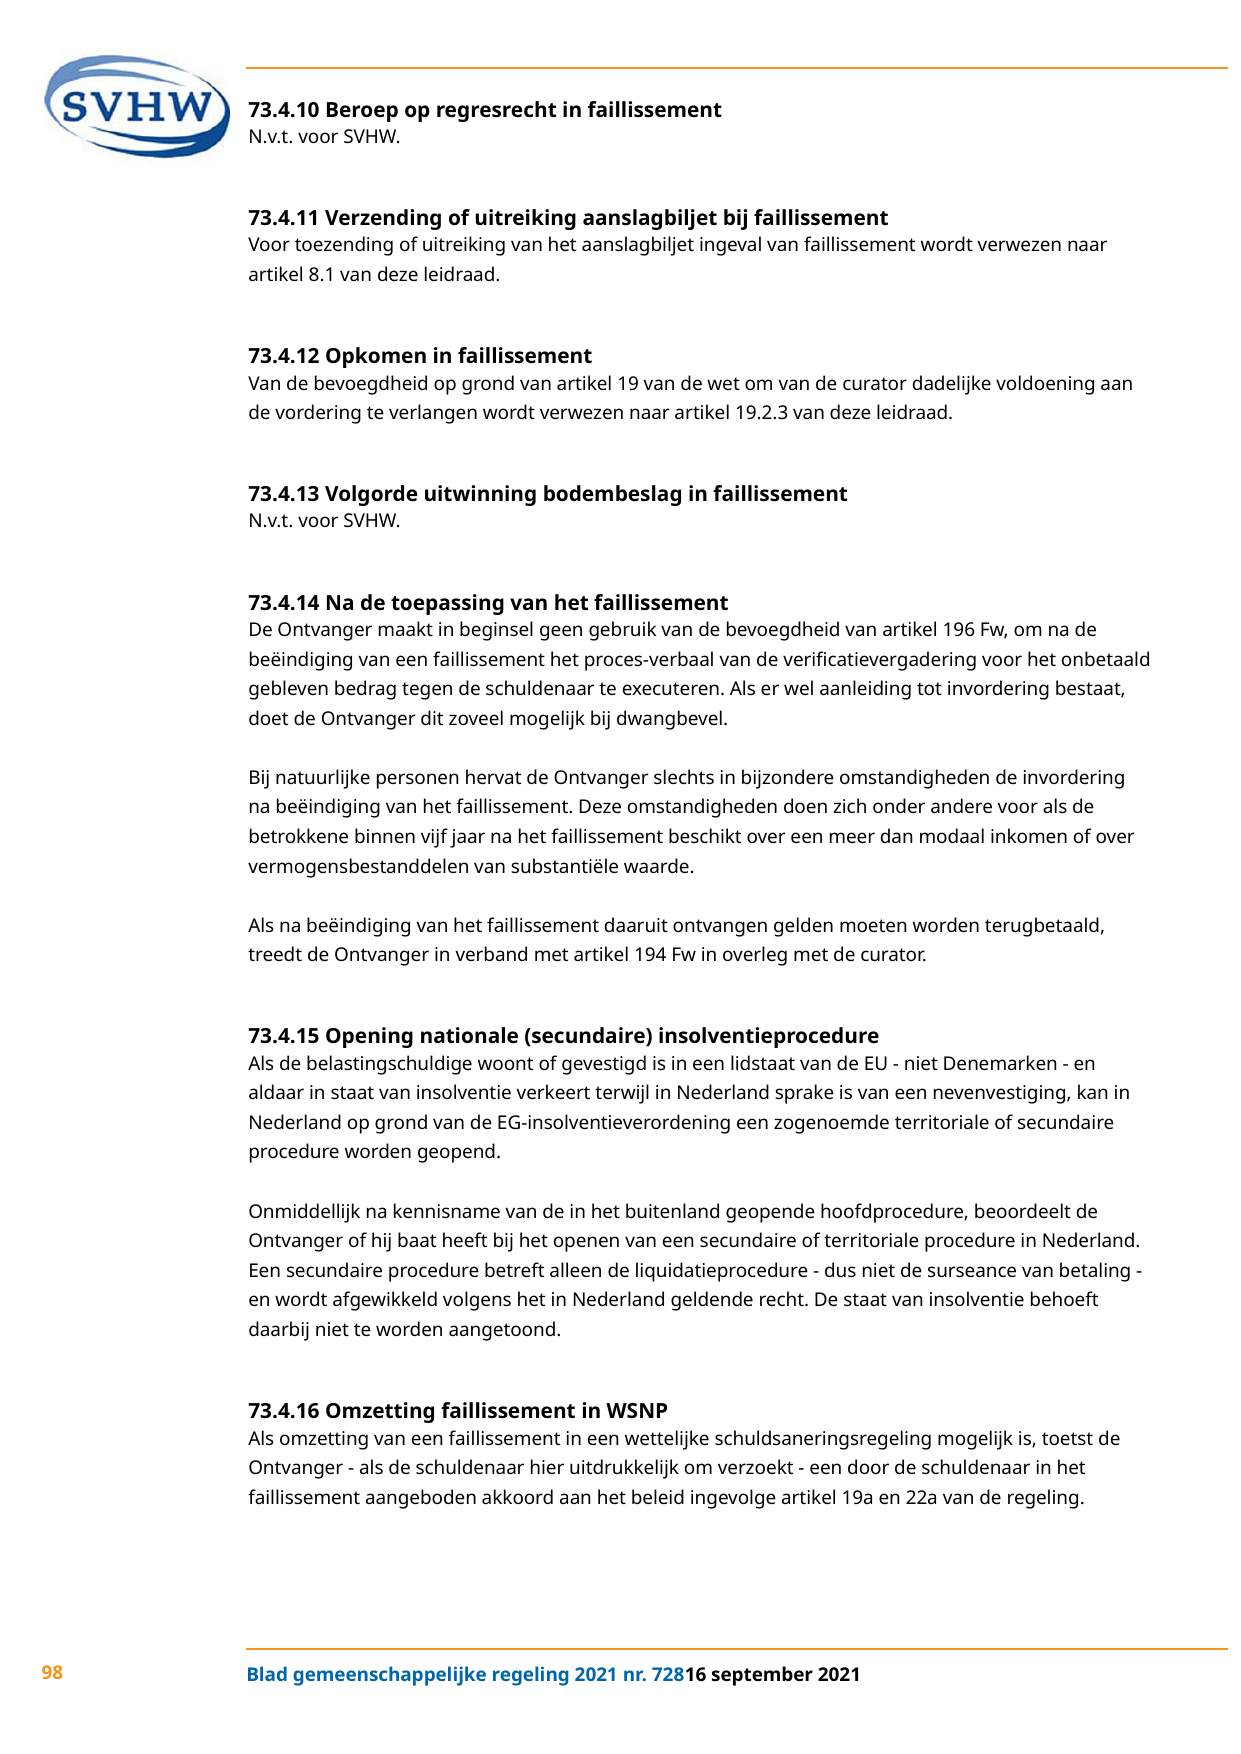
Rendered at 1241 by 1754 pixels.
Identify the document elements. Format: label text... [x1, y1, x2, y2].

text 73.4.10 Beroep op regresrecht in faillissement [248, 95, 1152, 123]
text Van de bevoegdheid op grond van artikel 19 van de wet om van de curator dadelijke voldoening aan de vordering te verlangen wordt verwezen naar artikel 19.2.3 van deze leidraad. [248, 370, 1152, 425]
text N.v.t. voor SVHW. [248, 123, 1152, 149]
text Bij natuurlijke personen hervat de Ontvanger slechts in bijzondere omstandigheden de invordering na beëindiging van het faillissement. Deze omstandigheden doen zich onder andere voor als de betrokkene binnen vijf jaar na het faillissement beschikt over een meer dan modaal inkomen of over vermogensbestanddelen van substantiële waarde. [248, 764, 1152, 878]
text 73.4.13 Volgorde uitwinning bodembeslag in faillissement [248, 479, 1152, 508]
text N.v.t. voor SVHW. [248, 508, 1152, 533]
text Voor toezending of uitreiking van het aanslagbiljet ingeval van faillissement wordt verwezen naar artikel 8.1 van deze leidraad. [248, 232, 1152, 287]
text Onmiddellijk na kennisname van de in het buitenland geopende hoofdprocedure, beoordeelt de Ontvanger of hij baat heeft bij het openen van een secundaire of territoriale procedure in Nederland. Een secundaire procedure betreft alleen de liquidatieprocedure - dus niet de surseance van betaling - en wordt afgewikkeld volgens het in Nederland geldende recht. De staat van insolventie behoeft daarbij niet te worden aangetoond. [248, 1198, 1152, 1342]
text De Ontvanger maakt in beginsel geen gebruik van de bevoegdheid van artikel 196 Fw, om na de beëindiging van een faillissement het proces-verbaal van de verificatievergadering voor het onbetaald gebleven bedrag tegen de schuldenaar te executeren. Als er wel aanleiding tot invordering bestaat, doet de Ontvanger dit zoveel mogelijk bij dwangbevel. [248, 616, 1152, 731]
text 73.4.14 Na de toepassing van het faillissement [248, 588, 1152, 616]
text Als na beëindiging van het faillissement daaruit ontvangen gelden moeten worden terugbetaald, treedt de Ontvanger in verband met artikel 194 Fw in overleg met de curator. [248, 912, 1152, 967]
text 73.4.16 Omzetting faillissement in WSNP [248, 1396, 1152, 1425]
text 73.4.12 Opkomen in faillissement [248, 341, 1152, 370]
picture [41, 47, 231, 172]
text Als de belastingschuldige woont of gevestigd is in een lidstaat van de EU - niet Denemarken - en aldaar in staat van insolventie verkeert terwijl in Nederland sprake is van een nevenvestiging, kan in Nederland op grond van de EG-insolventieverordening een zogenoemde territoriale of secundaire procedure worden geopend. [248, 1050, 1152, 1164]
text Als omzetting van een faillissement in een wettelijke schuldsaneringsregeling mogelijk is, toetst de Ontvanger - als de schuldenaar hier uitdrukkelijk om verzoekt - een door de schuldenaar in het faillissement aangeboden akkoord aan het beleid ingevolge artikel 19a en 22a van de regeling. [248, 1425, 1152, 1509]
text 73.4.15 Opening nationale (secundaire) insolventieprocedure [248, 1022, 1152, 1050]
text 73.4.11 Verzending of uitreiking aanslagbiljet bij faillissement [248, 203, 1152, 232]
